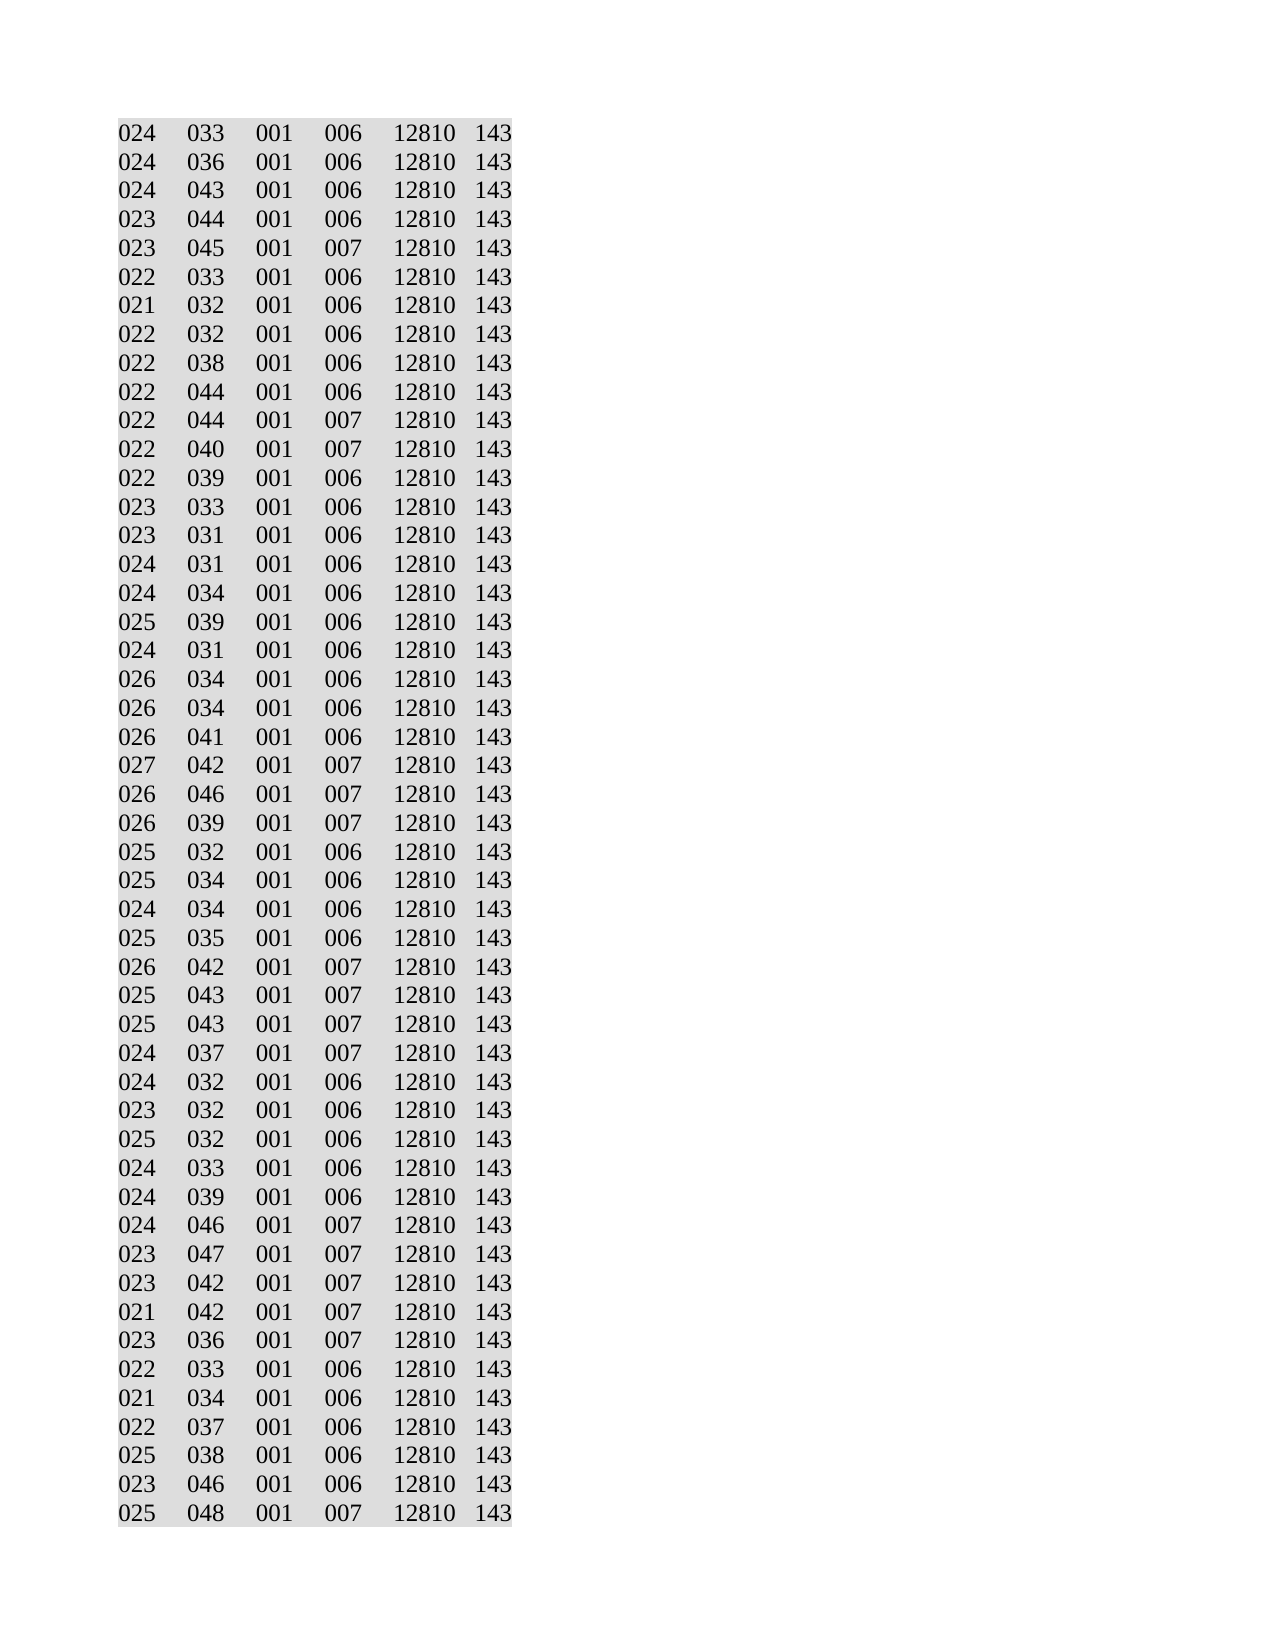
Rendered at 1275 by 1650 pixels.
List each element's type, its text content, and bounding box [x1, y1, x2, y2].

text 024 036 001 006 12810 143 [118, 147, 1157, 176]
text 025 035 001 006 12810 143 [118, 923, 1157, 952]
text 025 039 001 006 12810 143 [118, 607, 1157, 636]
text 024 031 001 006 12810 143 [118, 549, 1157, 578]
text 026 046 001 007 12810 143 [118, 779, 1157, 808]
text 024 039 001 006 12810 143 [118, 1182, 1157, 1211]
text 026 039 001 007 12810 143 [118, 808, 1157, 837]
text 024 033 001 006 12810 143 [118, 118, 1157, 147]
text 023 046 001 006 12810 143 [118, 1469, 1157, 1498]
text 023 033 001 006 12810 143 [118, 492, 1157, 521]
text 027 042 001 007 12810 143 [118, 751, 1157, 779]
text 024 034 001 006 12810 143 [118, 894, 1157, 923]
text 021 042 001 007 12810 143 [118, 1297, 1157, 1326]
text 022 039 001 006 12810 143 [118, 463, 1157, 492]
text 022 037 001 006 12810 143 [118, 1412, 1157, 1441]
text 025 048 001 007 12810 143 [118, 1498, 1157, 1527]
text 024 037 001 007 12810 143 [118, 1038, 1157, 1067]
text 023 044 001 006 12810 143 [118, 204, 1157, 233]
text 022 033 001 006 12810 143 [118, 1354, 1157, 1383]
text 026 041 001 006 12810 143 [118, 722, 1157, 751]
text 024 046 001 007 12810 143 [118, 1211, 1157, 1239]
text 025 034 001 006 12810 143 [118, 866, 1157, 894]
text 025 043 001 007 12810 143 [118, 1009, 1157, 1038]
text 025 032 001 006 12810 143 [118, 837, 1157, 866]
text 025 043 001 007 12810 143 [118, 981, 1157, 1009]
text 023 036 001 007 12810 143 [118, 1326, 1157, 1354]
text 024 034 001 006 12810 143 [118, 578, 1157, 607]
text 022 033 001 006 12810 143 [118, 262, 1157, 291]
text 023 031 001 006 12810 143 [118, 521, 1157, 549]
text 025 038 001 006 12810 143 [118, 1441, 1157, 1469]
text 024 043 001 006 12810 143 [118, 176, 1157, 204]
text 026 042 001 007 12810 143 [118, 952, 1157, 981]
text 024 033 001 006 12810 143 [118, 1153, 1157, 1182]
text 022 032 001 006 12810 143 [118, 319, 1157, 348]
text 022 044 001 006 12810 143 [118, 377, 1157, 406]
text 023 032 001 006 12810 143 [118, 1096, 1157, 1124]
text 025 032 001 006 12810 143 [118, 1124, 1157, 1153]
text 024 032 001 006 12810 143 [118, 1067, 1157, 1096]
text 021 034 001 006 12810 143 [118, 1383, 1157, 1412]
text 026 034 001 006 12810 143 [118, 693, 1157, 722]
text 021 032 001 006 12810 143 [118, 291, 1157, 319]
text 022 040 001 007 12810 143 [118, 434, 1157, 463]
text 022 044 001 007 12810 143 [118, 406, 1157, 434]
text 023 047 001 007 12810 143 [118, 1239, 1157, 1268]
text 022 038 001 006 12810 143 [118, 348, 1157, 377]
text 023 042 001 007 12810 143 [118, 1268, 1157, 1297]
text 024 031 001 006 12810 143 [118, 636, 1157, 664]
text 023 045 001 007 12810 143 [118, 233, 1157, 262]
text 026 034 001 006 12810 143 [118, 664, 1157, 693]
